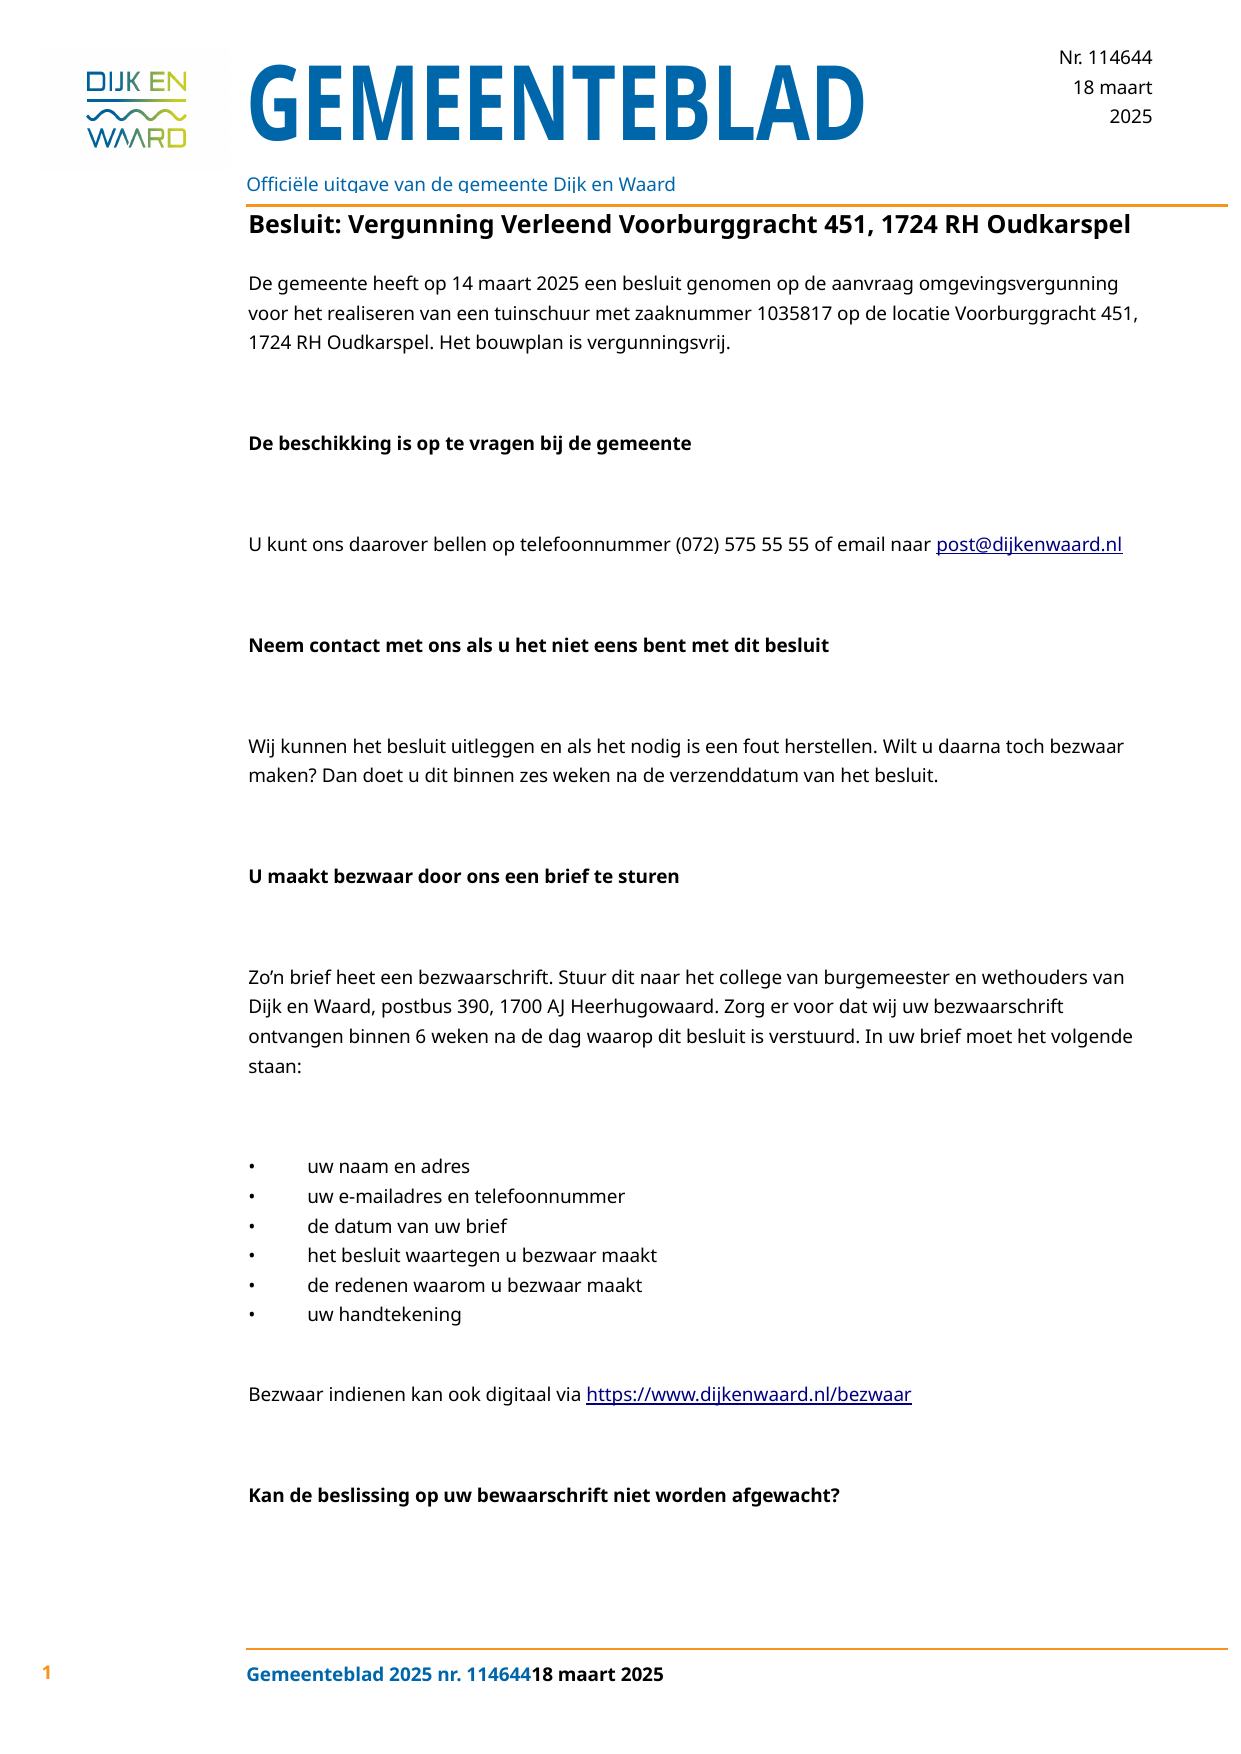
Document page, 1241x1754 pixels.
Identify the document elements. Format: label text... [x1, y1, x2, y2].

picture [41, 47, 231, 172]
text Neem contact met ons als u het niet eens bent met dit besluit [248, 632, 1152, 658]
text De beschikking is op te vragen bij de gemeente [248, 430, 1152, 456]
text Kan de beslissing op uw bewaarschrift niet worden afgewacht? [248, 1482, 1152, 1508]
text Bezwaar indienen kan ook digitaal via https://www.dijkenwaard.nl/bezwaar [248, 1382, 1152, 1407]
list uw handtekening [248, 1302, 1152, 1327]
text Wij kunnen het besluit uitleggen en als het nodig is een fout herstellen. Wilt u daarna toch bezwaar maken? Dan doet u dit binnen zes weken na de verzenddatum van het besluit. [248, 733, 1152, 788]
list de datum van uw brief [248, 1213, 1152, 1238]
text Zo’n brief heet een bezwaarschrift. Stuur dit naar het college van burgemeester en wethouders van Dijk en Waard, postbus 390, 1700 AJ Heerhugowaard. Zorg er voor dat wij uw bezwaarschrift ontvangen binnen 6 weken na de dag waarop dit besluit is verstuurd. In uw brief moet het volgende staan: [248, 964, 1152, 1078]
list uw e-mailadres en telefoonnummer [248, 1183, 1152, 1209]
list de redenen waarom u bezwaar maakt [248, 1272, 1152, 1298]
list het besluit waartegen u bezwaar maakt [248, 1242, 1152, 1268]
text Besluit: Vergunning Verleend Voorburggracht 451, 1724 RH Oudkarspel [248, 207, 1152, 241]
text De gemeente heeft op 14 maart 2025 een besluit genomen op de aanvraag omgevingsvergunning voor het realiseren van een tuinschuur met zaaknummer 1035817 op de locatie Voorburggracht 451, 1724 RH Oudkarspel. Het bouwplan is vergunningsvrij. [248, 270, 1152, 355]
text U kunt ons daarover bellen op telefoonnummer (072) 575 55 55 of email naar post@dijkenwaard.nl [248, 531, 1152, 557]
list uw naam en adres [248, 1154, 1152, 1179]
text U maakt bezwaar door ons een brief te sturen [248, 863, 1152, 889]
